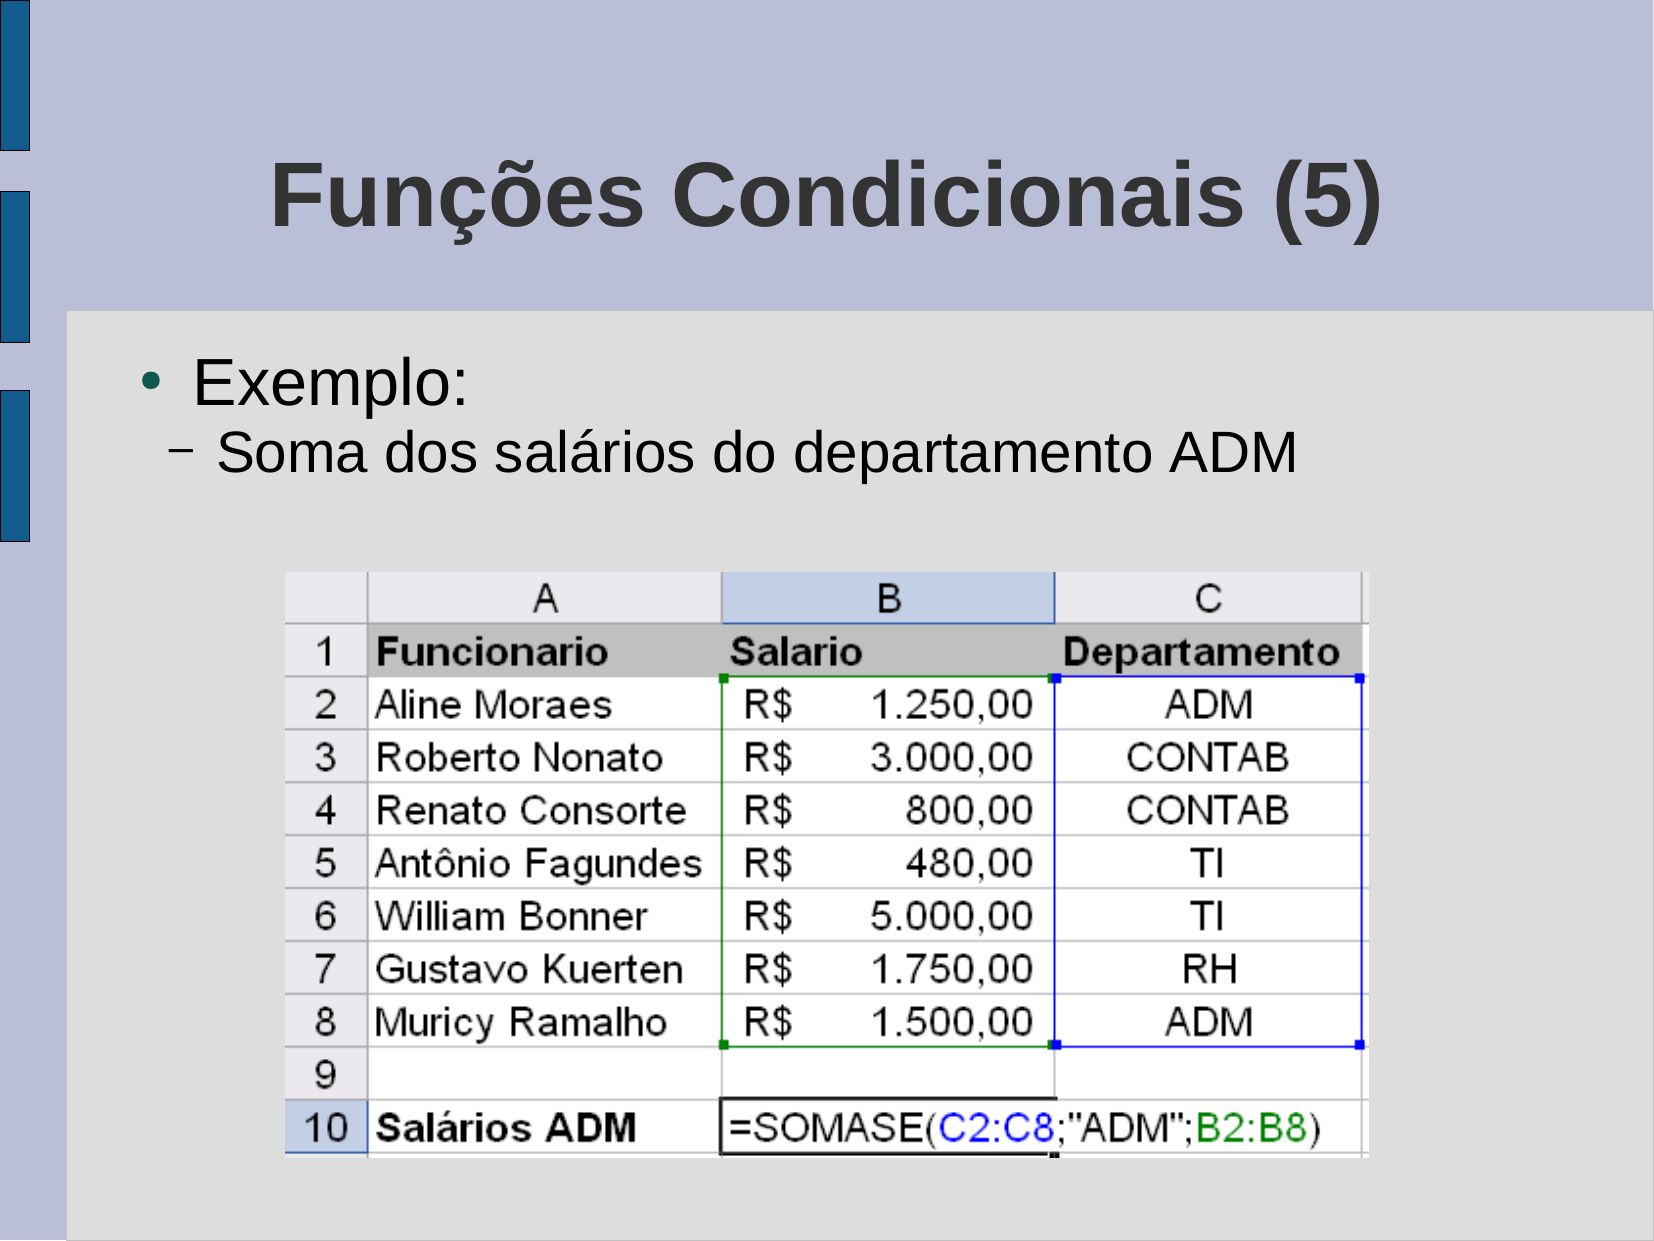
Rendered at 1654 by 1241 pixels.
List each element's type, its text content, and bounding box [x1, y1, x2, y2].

title Funções Condicionais (5) [121, 98, 1534, 291]
picture [285, 572, 1369, 1158]
list Exemplo: Soma dos salários do departamento ADM [121, 344, 1534, 1112]
